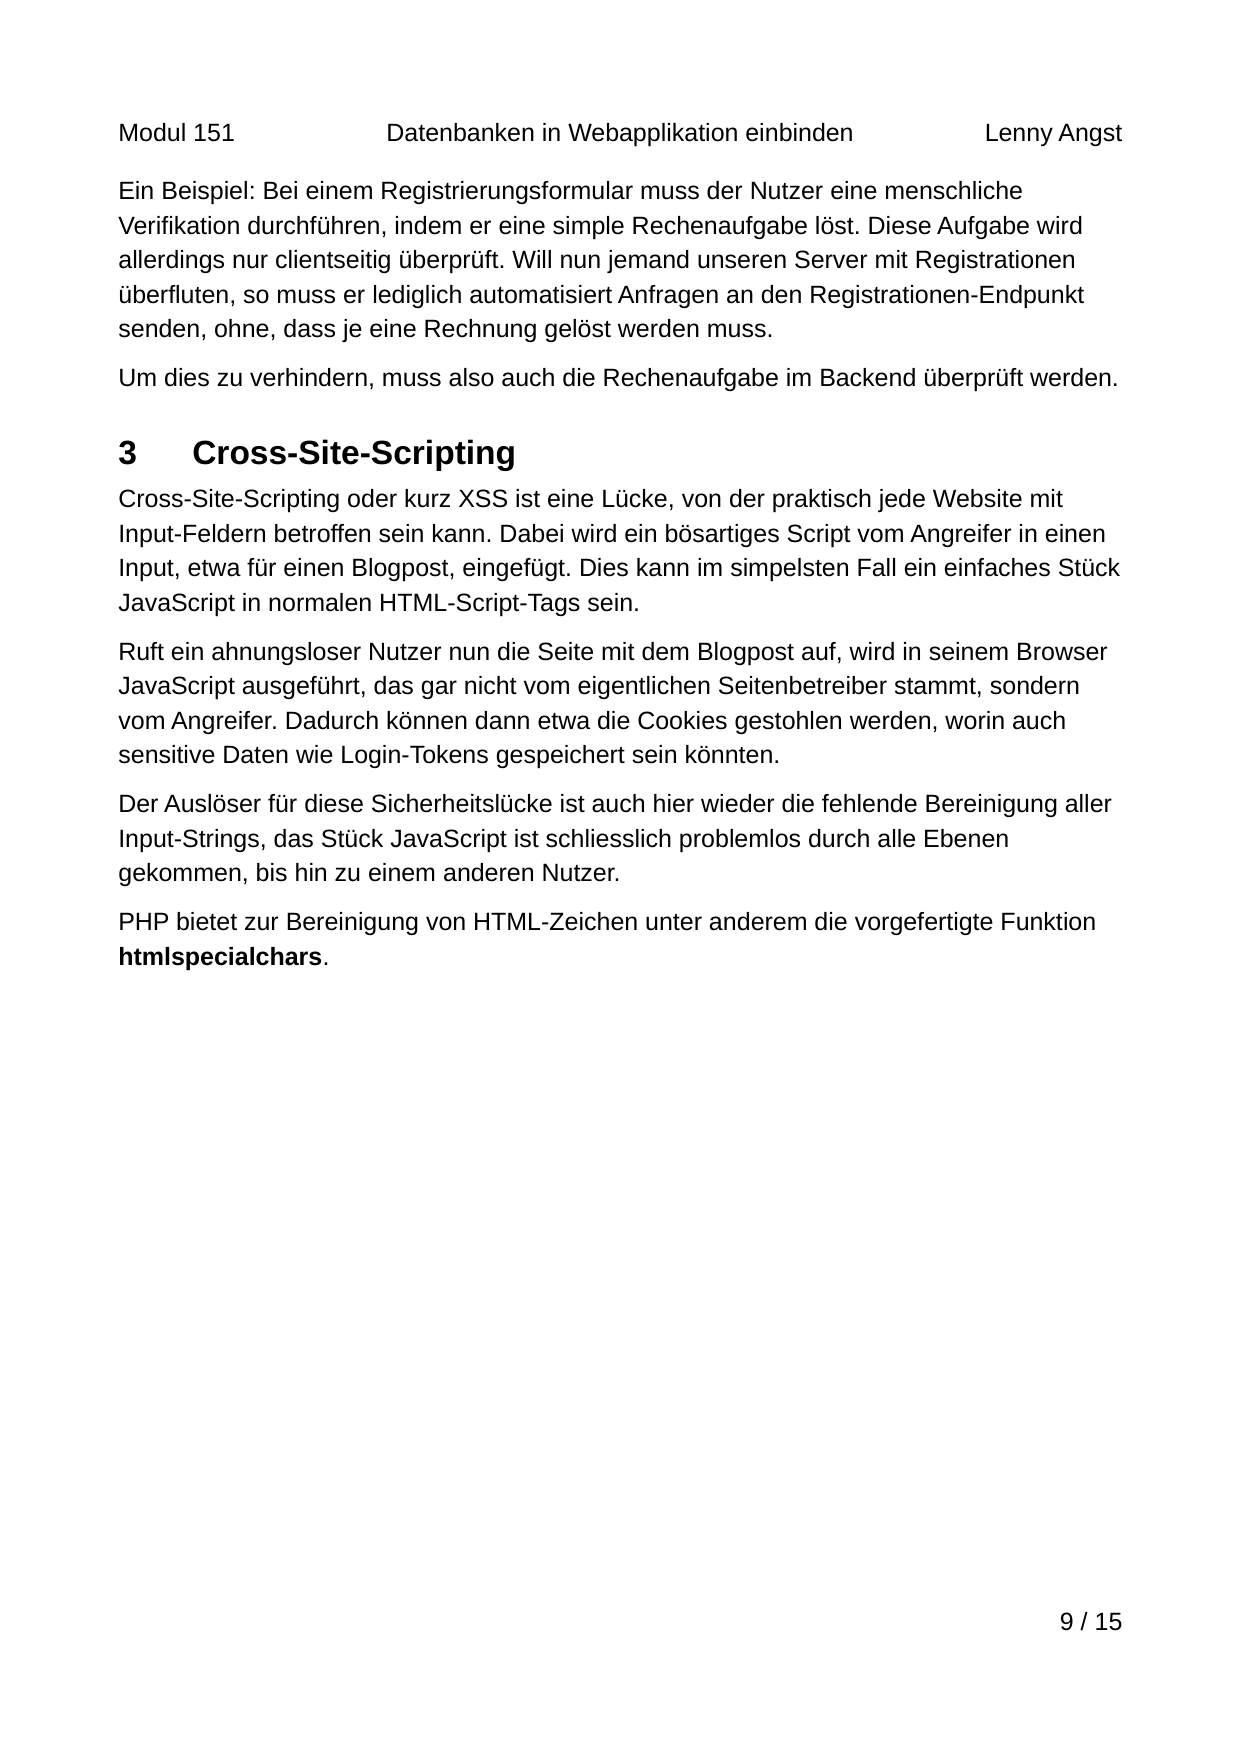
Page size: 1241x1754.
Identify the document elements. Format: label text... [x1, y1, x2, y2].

text Ruft ein ahnungsloser Nutzer nun die Seite mit dem Blogpost auf, wird in seinem Browser JavaScript ausgeführt, das gar nicht vom eigentlichen Seitenbetreiber stammt, sondern vom Angreifer. Dadurch können dann etwa die Cookies gestohlen werden, worin auch sensitive Daten wie Login-Tokens gespeichert sein könnten. [118, 637, 1122, 769]
text Der Auslöser für diese Sicherheitslücke ist auch hier wieder die fehlende Bereinigung aller Input-Strings, das Stück JavaScript ist schliesslich problemlos durch alle Ebenen gekommen, bis hin zu einem anderen Nutzer. [118, 789, 1122, 887]
text Cross-Site-Scripting oder kurz XSS ist eine Lücke, von der praktisch jede Website mit Input-Feldern betroffen sein kann. Dabei wird ein bösartiges Script vom Angreifer in einen Input, etwa für einen Blogpost, eingefügt. Dies kann im simpelsten Fall ein einfaches Stück JavaScript in normalen HTML-Script-Tags sein. [118, 484, 1122, 617]
text Um dies zu verhindern, muss also auch die Rechenaufgabe im Backend überprüft werden. [118, 363, 1122, 392]
text Ein Beispiel: Bei einem Registrierungsformular muss der Nutzer eine menschliche Verifikation durchführen, indem er eine simple Rechenaufgabe löst. Diese Aufgabe wird allerdings nur clientseitig überprüft. Will nun jemand unseren Server mit Registrationen überfluten, so muss er lediglich automatisiert Anfragen an den Registrationen-Endpunkt senden, ohne, dass je eine Rechnung gelöst werden muss. [118, 176, 1122, 343]
subtitle Cross-Site-Scripting [118, 433, 1122, 472]
text PHP bietet zur Bereinigung von HTML-Zeichen unter anderem die vorgefertigte Funktion htmlspecialchars. [118, 907, 1122, 971]
